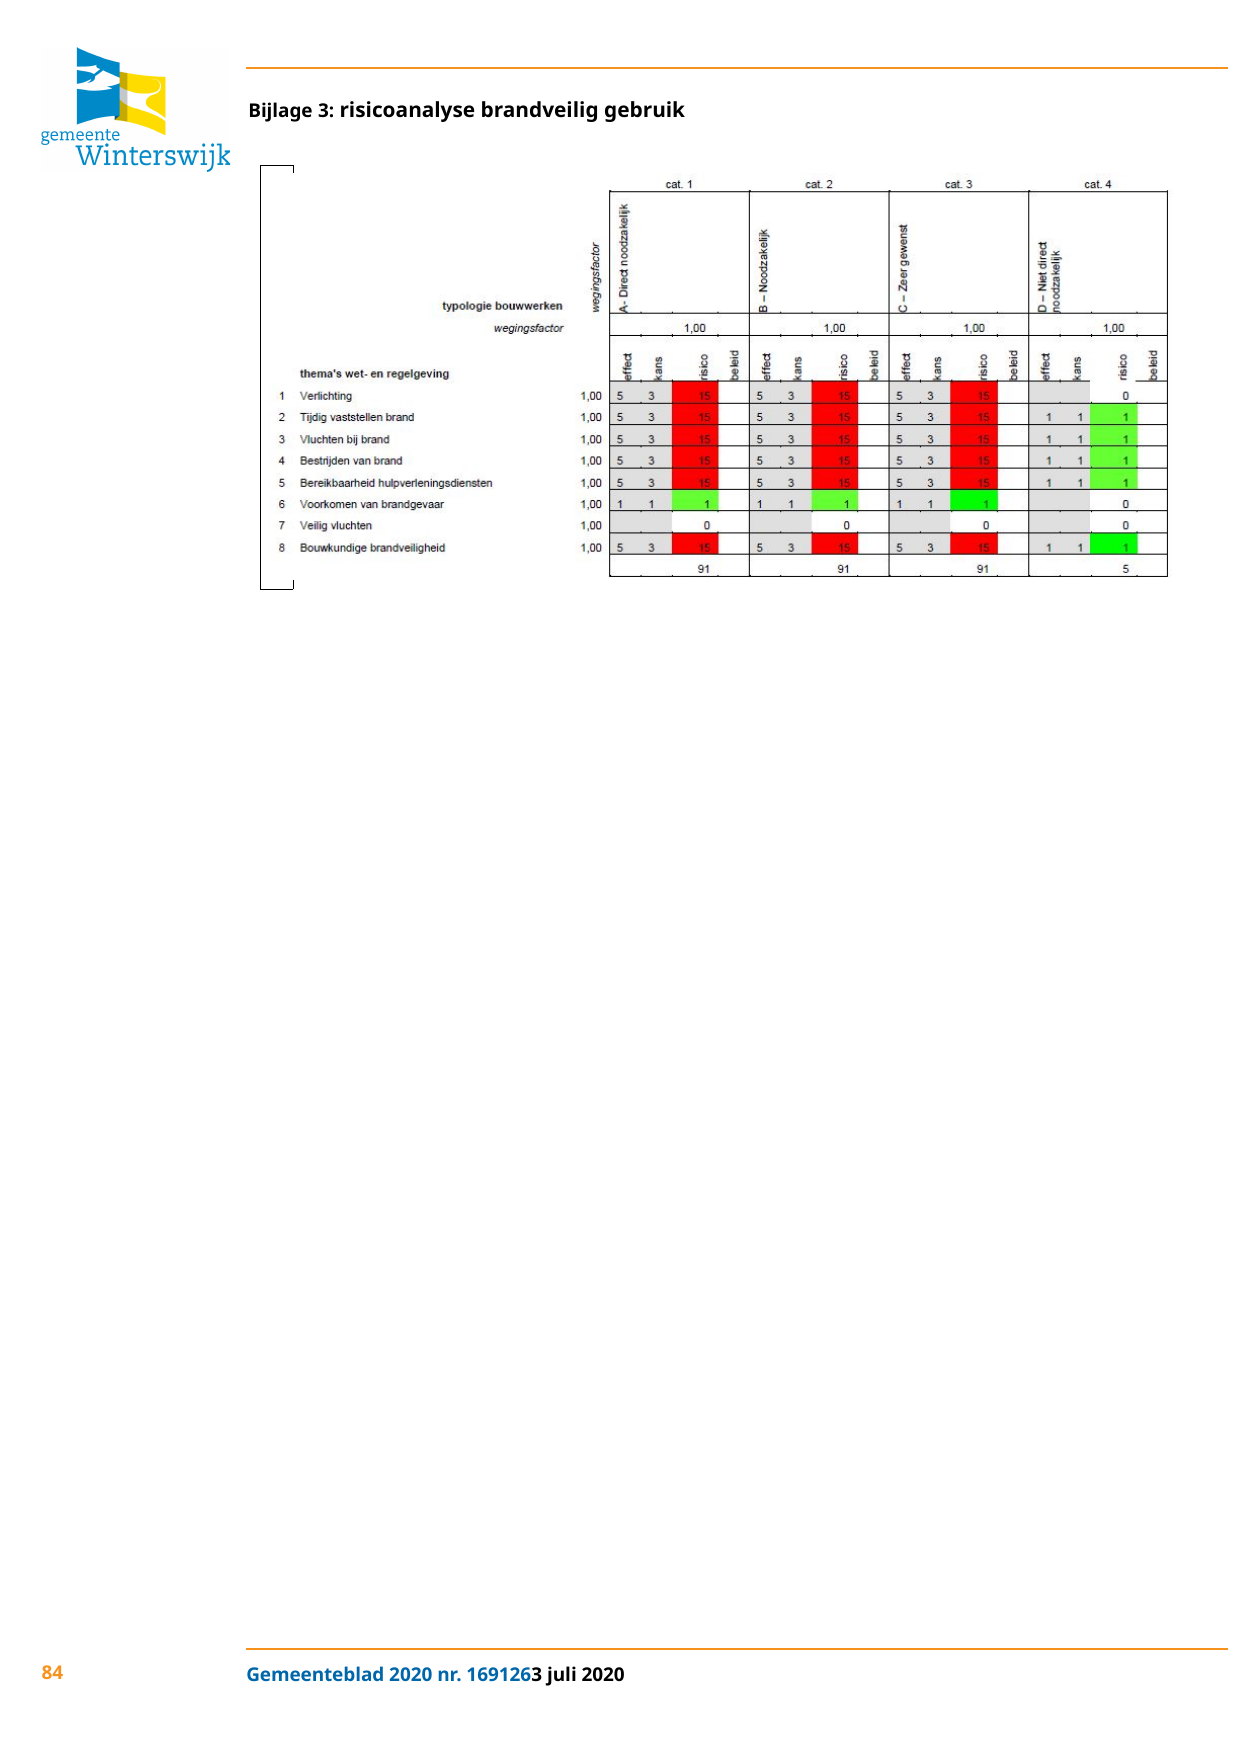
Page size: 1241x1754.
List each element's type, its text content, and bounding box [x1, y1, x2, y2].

picture [41, 47, 231, 172]
picture [225, 153, 231, 162]
text Bijlage 3: risicoanalyse brandveilig gebruik [248, 95, 1152, 123]
picture [268, 173, 1173, 580]
